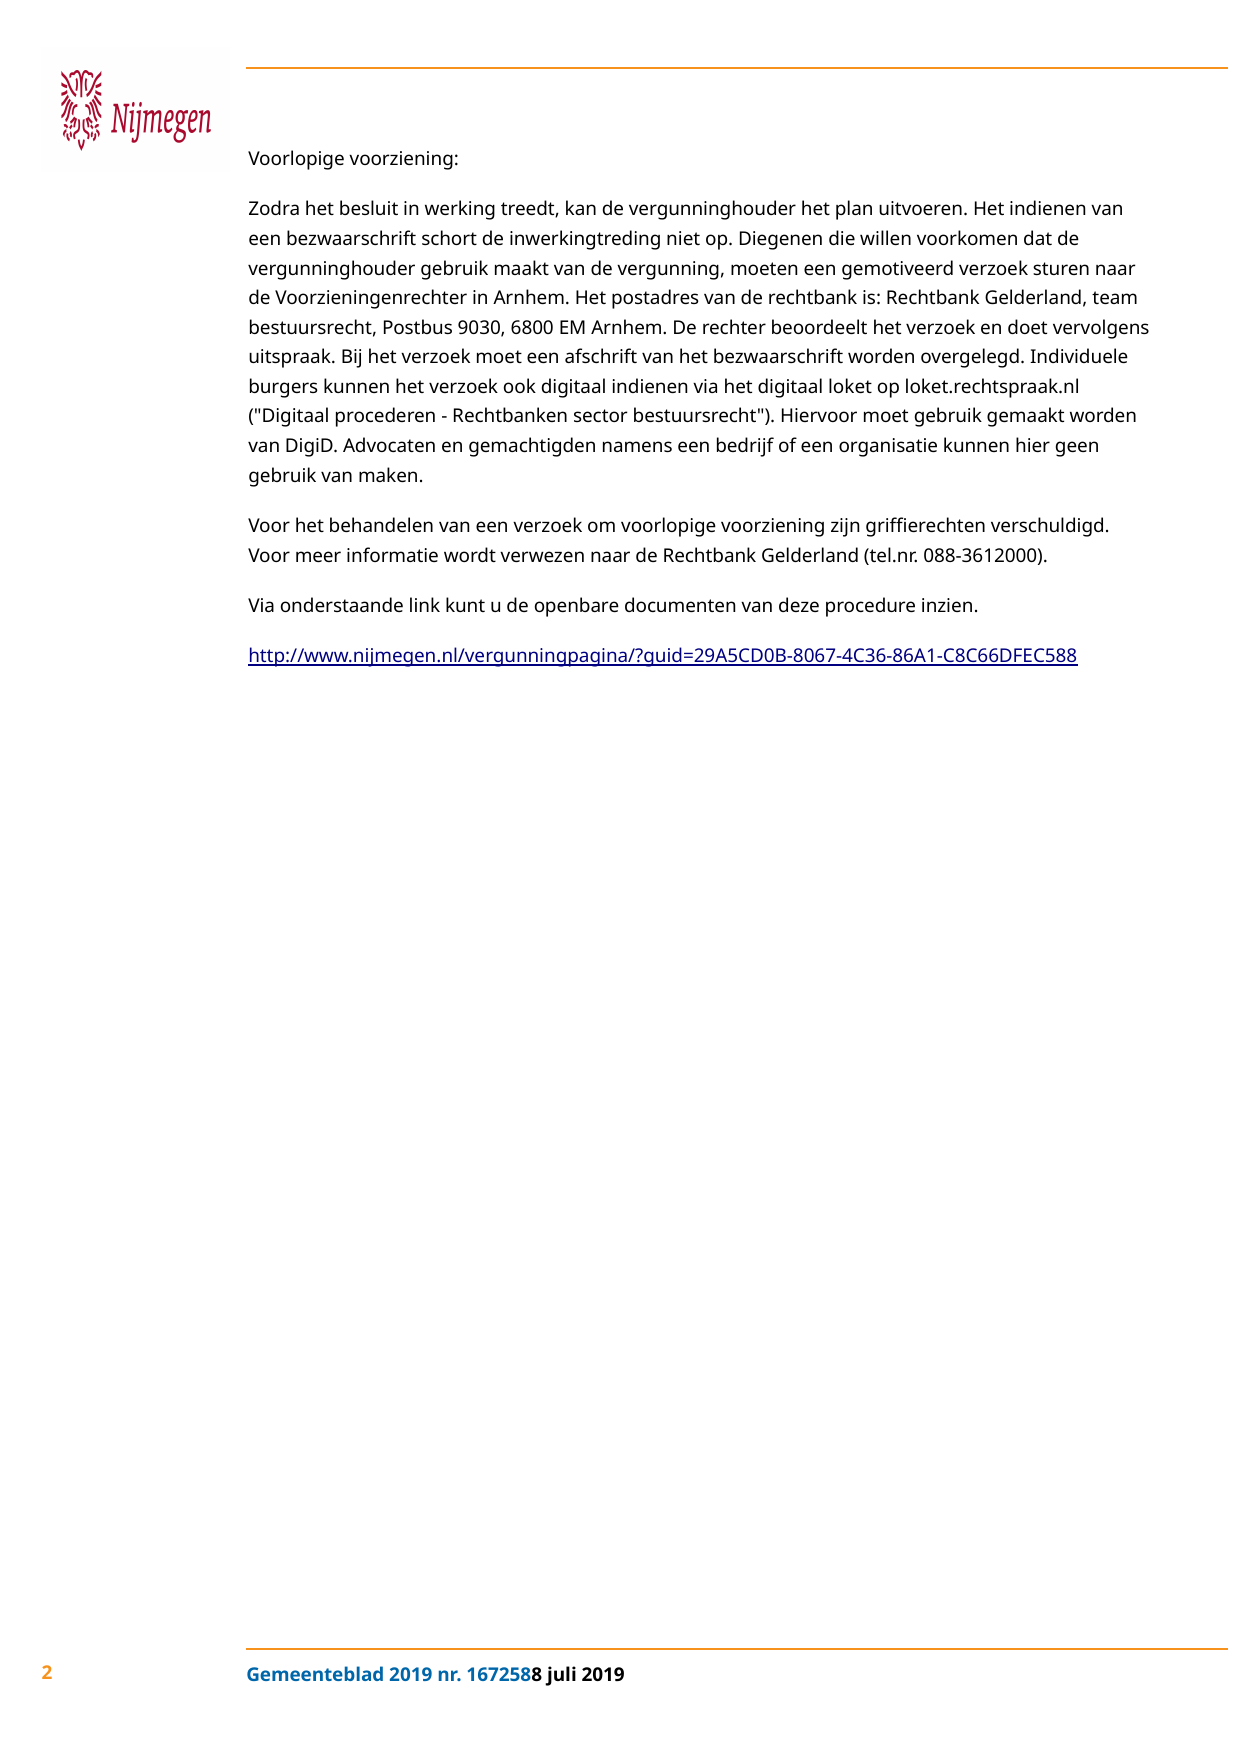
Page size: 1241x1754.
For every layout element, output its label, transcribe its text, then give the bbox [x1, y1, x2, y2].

text Voor het behandelen van een verzoek om voorlopige voorziening zijn griffierechten verschuldigd. Voor meer informatie wordt verwezen naar de Rechtbank Gelderland (tel.nr. 088-3612000). [248, 512, 1152, 568]
text Voorlopige voorziening: [248, 145, 1152, 171]
text http://www.nijmegen.nl/vergunningpagina/?guid=29A5CD0B-8067-4C36-86A1-C8C66DFEC588 [248, 643, 1152, 668]
text Zodra het besluit in werking treedt, kan de vergunninghouder het plan uitvoeren. Het indienen van een bezwaarschrift schort de inwerkingtreding niet op. Diegenen die willen voorkomen dat de vergunninghouder gebruik maakt van de vergunning, moeten een gemotiveerd verzoek sturen naar de Voorzieningenrechter in Arnhem. Het postadres van de rechtbank is: Rechtbank Gelderland, team bestuursrecht, Postbus 9030, 6800 EM Arnhem. De rechter beoordeelt het verzoek en doet vervolgens uitspraak. Bij het verzoek moet een afschrift van het bezwaarschrift worden overgelegd. Individuele burgers kunnen het verzoek ook digitaal indienen via het digitaal loket op loket.rechtspraak.nl ("Digitaal procederen - Rechtbanken sector bestuursrecht"). Hiervoor moet gebruik gemaakt worden van DigiD. Advocaten en gemachtigden namens een bedrijf of een organisatie kunnen hier geen gebruik van maken. [248, 196, 1152, 488]
picture [41, 47, 231, 172]
text Via onderstaande link kunt u de openbare documenten van deze procedure inzien. [248, 592, 1152, 618]
